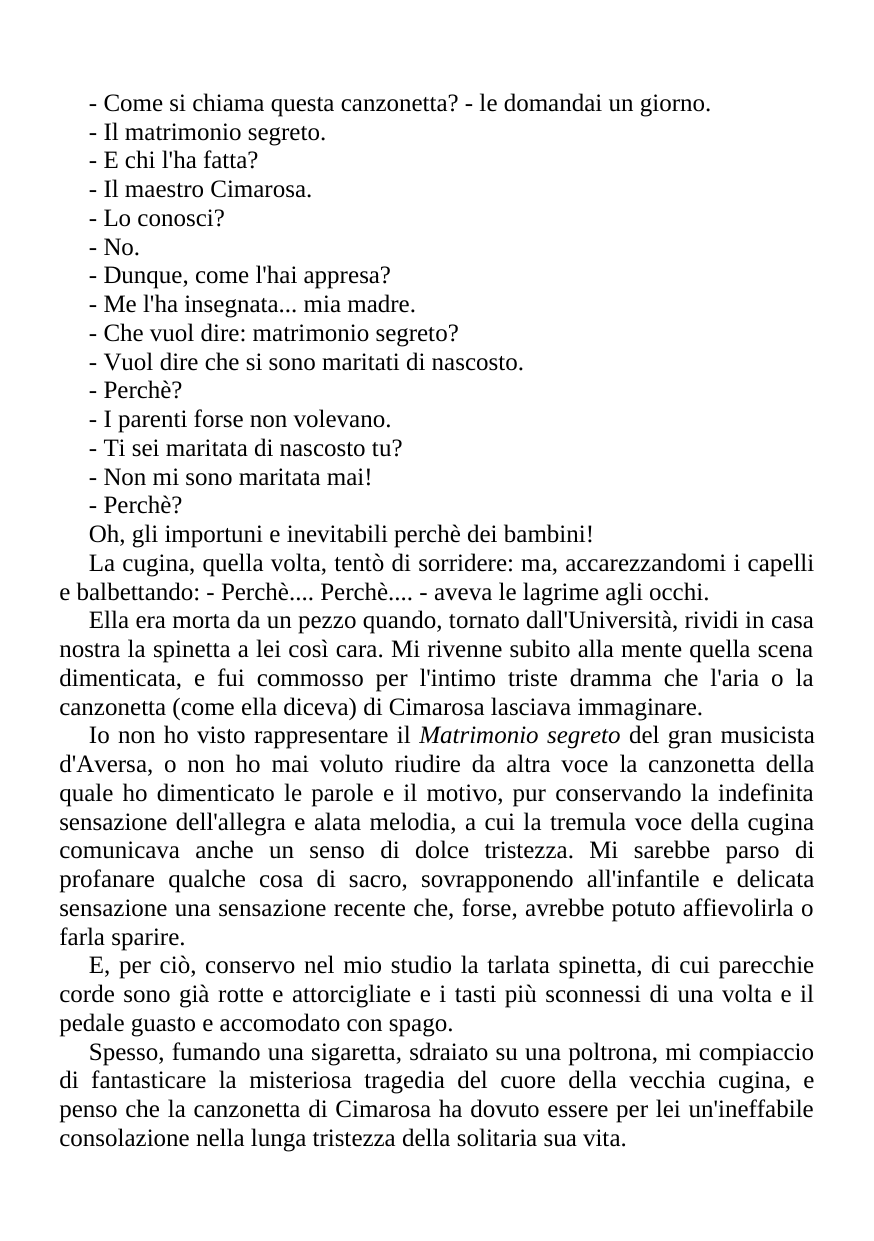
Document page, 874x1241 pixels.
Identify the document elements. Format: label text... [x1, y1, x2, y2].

text - I parenti forse non volevano. [59, 404, 815, 433]
text - Perchè? [59, 490, 815, 519]
text Oh, gli importuni e inevitabili perchè dei bambini! [59, 519, 815, 548]
text Io non ho visto rappresentare il Matrimonio segreto del gran musicista d'Aversa, o non ho mai voluto riudire da altra voce la canzonetta della quale ho dimenticato le parole e il motivo, pur conservando la indefinita sensazione dell'allegra e alata melodia, a cui la tremula voce della cugina comunicava anche un senso di dolce tristezza. Mi sarebbe parso di profanare qualche cosa di sacro, sovrapponendo all'infantile e delicata sensazione una sensazione recente che, forse, avrebbe potuto affievolirla o farla sparire. [59, 720, 815, 950]
text - Il matrimonio segreto. [59, 117, 815, 145]
text - Vuol dire che si sono maritati di nascosto. [59, 347, 815, 375]
text - Come si chiama questa canzonetta? - le domandai un giorno. [59, 88, 815, 117]
text La cugina, quella volta, tentò di sorridere: ma, accarezzandomi i capelli e balbettando: - Perchè.... Perchè.... - aveva le lagrime agli occhi. [59, 548, 815, 605]
text E, per ciò, conservo nel mio studio la tarlata spinetta, di cui parecchie corde sono già rotte e attorcigliate e i tasti più sconnessi di una volta e il pedale guasto e accomodato con spago. [59, 950, 815, 1037]
text - Dunque, come l'hai appresa? [59, 260, 815, 289]
text - E chi l'ha fatta? [59, 145, 815, 174]
text Ella era morta da un pezzo quando, tornato dall'Università, rividi in casa nostra la spinetta a lei così cara. Mi rivenne subito alla mente quella scena dimenticata, e fui commosso per l'intimo triste dramma che l'aria o la canzonetta (come ella diceva) di Cimarosa lasciava immaginare. [59, 605, 815, 720]
text - Me l'ha insegnata... mia madre. [59, 289, 815, 318]
text - No. [59, 232, 815, 260]
text - Ti sei maritata di nascosto tu? [59, 433, 815, 462]
text - Il maestro Cimarosa. [59, 174, 815, 203]
text - Non mi sono maritata mai! [59, 462, 815, 490]
text - Lo conosci? [59, 203, 815, 232]
text - Perchè? [59, 375, 815, 404]
text Spesso, fumando una sigaretta, sdraiato su una poltrona, mi compiaccio di fantasticare la misteriosa tragedia del cuore della vecchia cugina, e penso che la canzonetta di Cimarosa ha dovuto essere per lei un'ineffabile consolazione nella lunga tristezza della solitaria sua vita. [59, 1037, 815, 1152]
text - Che vuol dire: matrimonio segreto? [59, 318, 815, 347]
